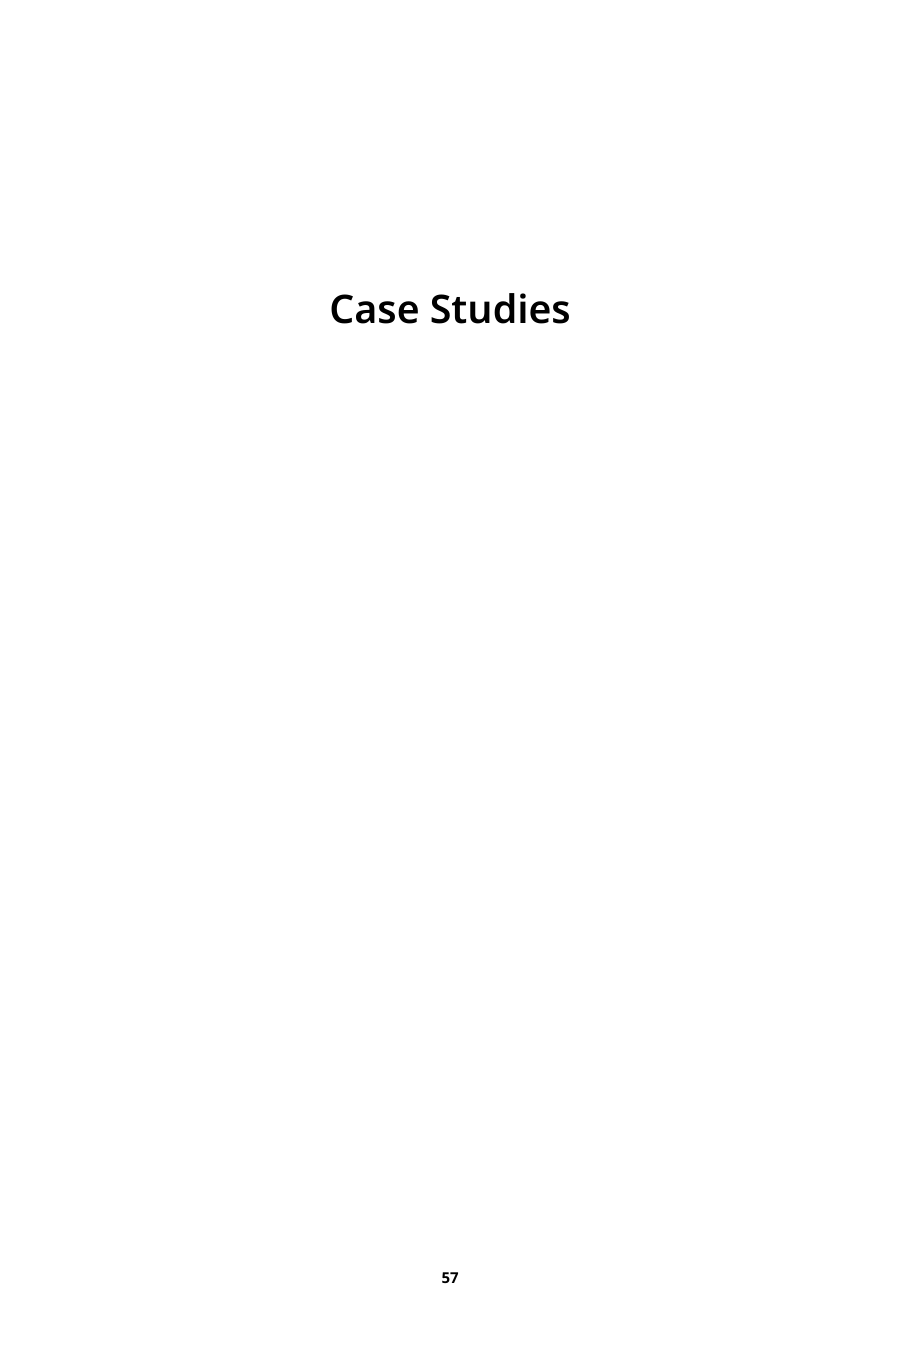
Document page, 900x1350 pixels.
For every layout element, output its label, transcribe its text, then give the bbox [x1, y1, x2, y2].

subtitle Case Studies [120, 287, 780, 333]
